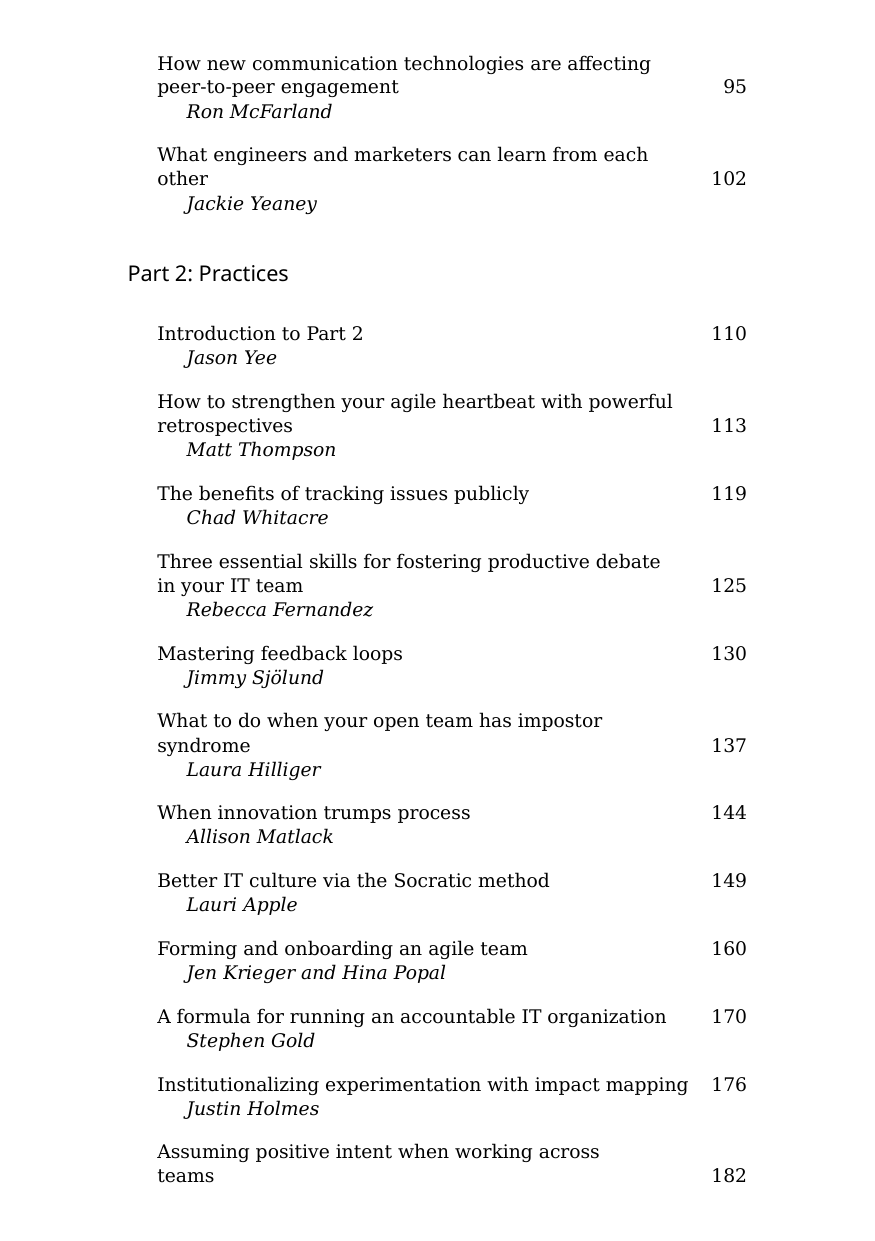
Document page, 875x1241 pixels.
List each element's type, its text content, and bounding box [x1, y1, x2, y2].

text Jimmy Sjölund [186, 667, 747, 711]
text Rebecca Fernandez [186, 599, 747, 643]
text The benefits of tracking issues publicly 119 [157, 483, 747, 505]
text Justin Holmes [186, 1098, 747, 1141]
text How new communication technologies are affecting peer-to-peer engagement 95 [157, 52, 747, 98]
text Allison Matlack [186, 826, 747, 870]
text Three essential skills for fostering productive debate in your IT team 125 [157, 551, 747, 597]
text When innovation trumps process 144 [157, 802, 747, 824]
text Jason Yee [186, 347, 747, 391]
text Institutionalizing experimentation with impact mapping 176 [157, 1074, 747, 1096]
text Jen Krieger and Hina Popal [186, 962, 747, 1006]
text Assuming positive intent when working across teams 182 [157, 1141, 747, 1187]
text How to strengthen your agile heartbeat with powerful retrospectives 113 [157, 391, 747, 437]
text Mastering feedback loops 130 [157, 643, 747, 664]
text Stephen Gold [186, 1030, 747, 1074]
text Laura Hilliger [186, 759, 747, 802]
text What to do when your open team has impostor syndrome 137 [157, 711, 747, 756]
text Jackie Yeaney [186, 192, 747, 236]
text Chad Whitacre [186, 507, 747, 551]
text A formula for running an accountable IT organization 170 [157, 1006, 747, 1028]
text Ron McFarland [186, 101, 747, 144]
text What engineers and marketers can learn from each other 102 [157, 144, 747, 190]
text Forming and onboarding an agile team 160 [157, 938, 747, 960]
text Matt Thompson [186, 439, 747, 483]
text Introduction to Part 2 110 [157, 323, 747, 345]
text Better IT culture via the Socratic method 149 [157, 870, 747, 892]
text Lauri Apple [186, 894, 747, 938]
text Part 2: Practices [127, 259, 747, 320]
